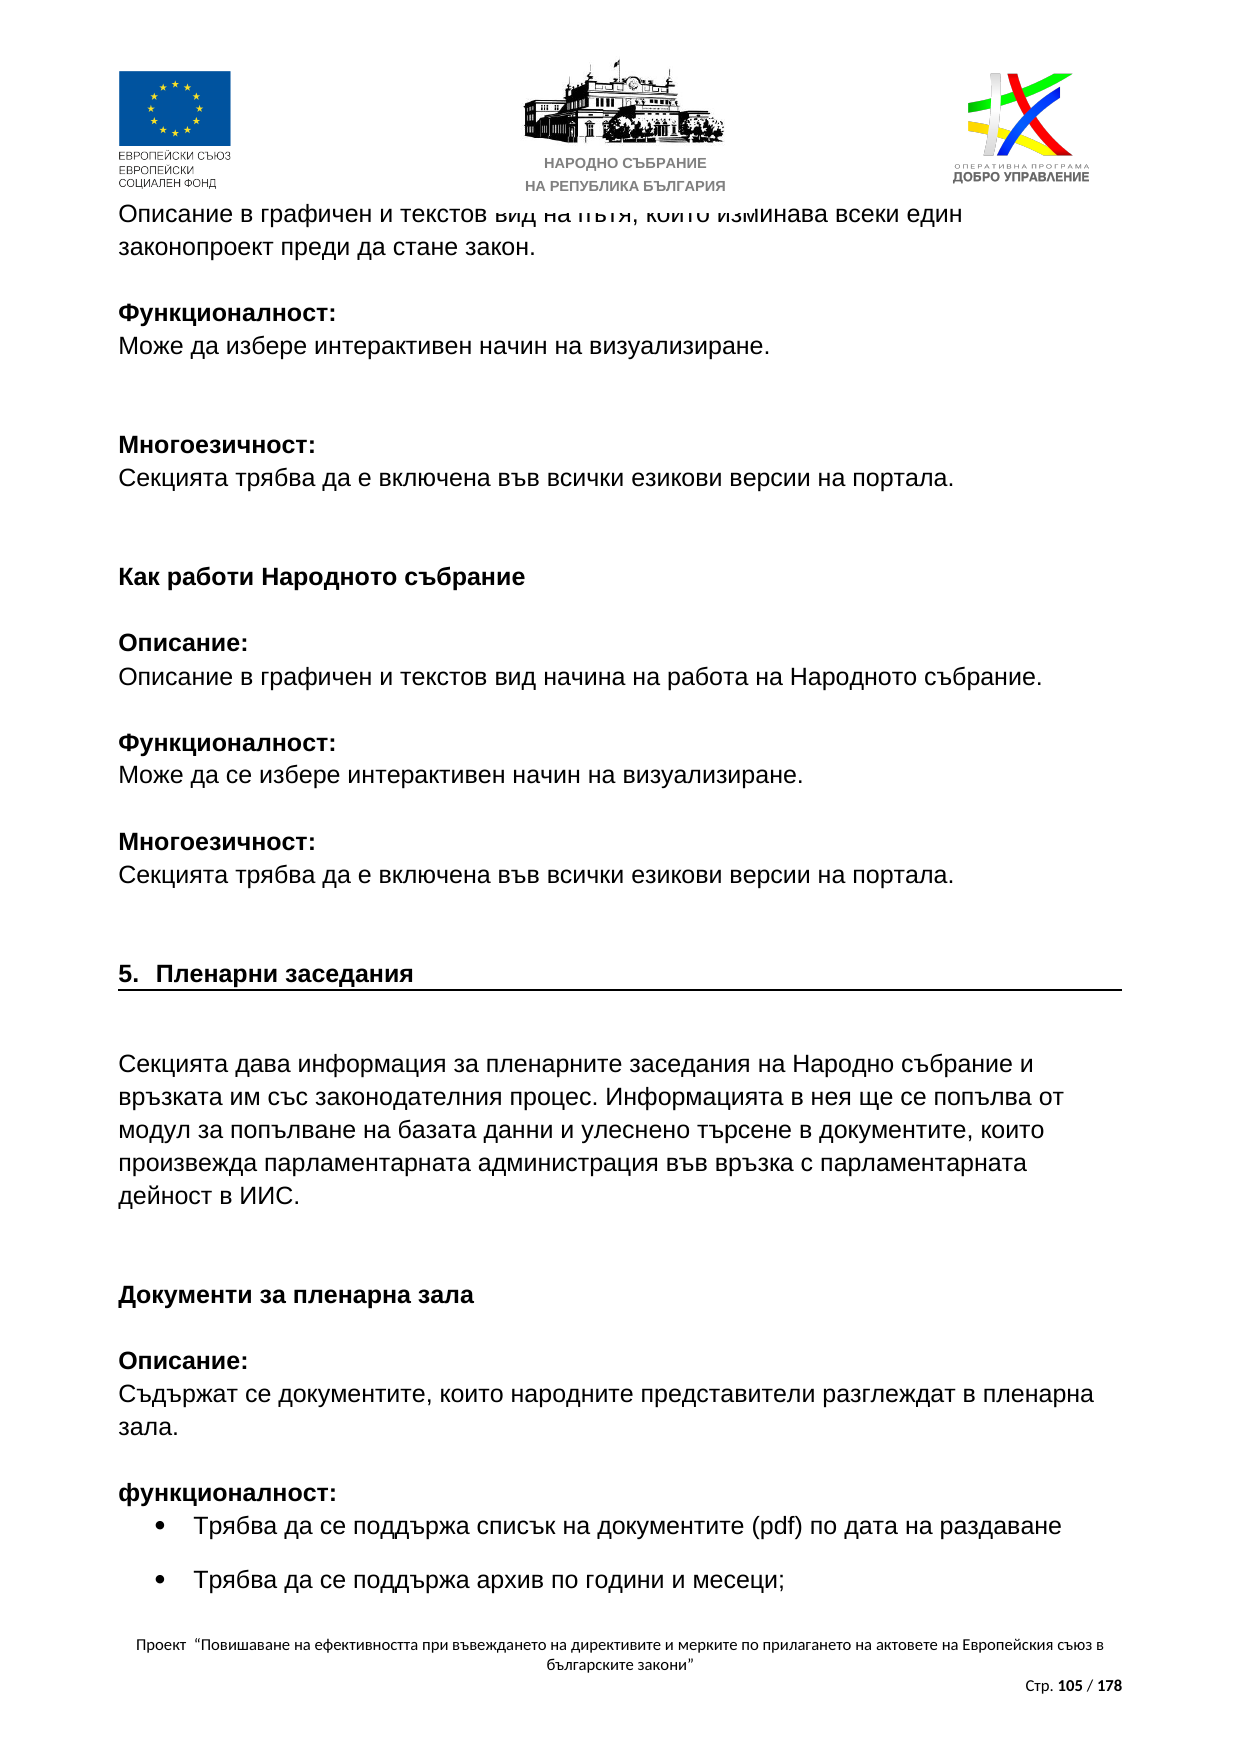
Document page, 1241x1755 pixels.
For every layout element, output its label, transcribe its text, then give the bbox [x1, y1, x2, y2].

text Описание в графичен и текстов вид начина на работа на Народното събрание. [118, 661, 1122, 690]
text Съдържат се документите, които народните представители разглеждат в пленарна зала. [118, 1379, 1122, 1441]
text Как работи Народното събрание [118, 562, 1122, 591]
text Документи за пленарна зала [118, 1280, 1122, 1308]
text Описание: [118, 1346, 1122, 1374]
text Може да се избере интерактивен начин на визуализиране. [118, 761, 1122, 789]
list Трябва да се поддържа архив по години и месеци; [156, 1565, 1122, 1594]
text Функционалност: [118, 298, 1122, 327]
text Секцията дава информация за пленарните заседания на Народно събрание и връзката им със законодателния процес. Информацията в нея ще се попълва от модул за попълване на базата данни и улеснено търсене в документите, които произвежда парламентарната администрация във връзка с парламентарната дейност в ИИС. [118, 1049, 1122, 1209]
text Функционалност: [118, 727, 1122, 756]
text Секцията трябва да е включена във всички езикови версии на портала. [118, 859, 1122, 888]
list Трябва да се поддържа списък на документите (pdf) по дата на раздаване [156, 1511, 1122, 1540]
text Секцията трябва да е включена във всички езикови версии на портала. [118, 463, 1122, 492]
text функционалност: [118, 1478, 1122, 1507]
list Пленарни заседания [118, 959, 1122, 989]
text Описание: [118, 628, 1122, 657]
text Описание в графичен и текстов вид на пътя, който изминава всеки един законопроект преди да стане закон. [118, 199, 1122, 261]
text Многоезичност: [118, 827, 1122, 855]
text Може да избере интерактивен начин на визуализиране. [118, 331, 1122, 360]
text Многоезичност: [118, 430, 1122, 459]
